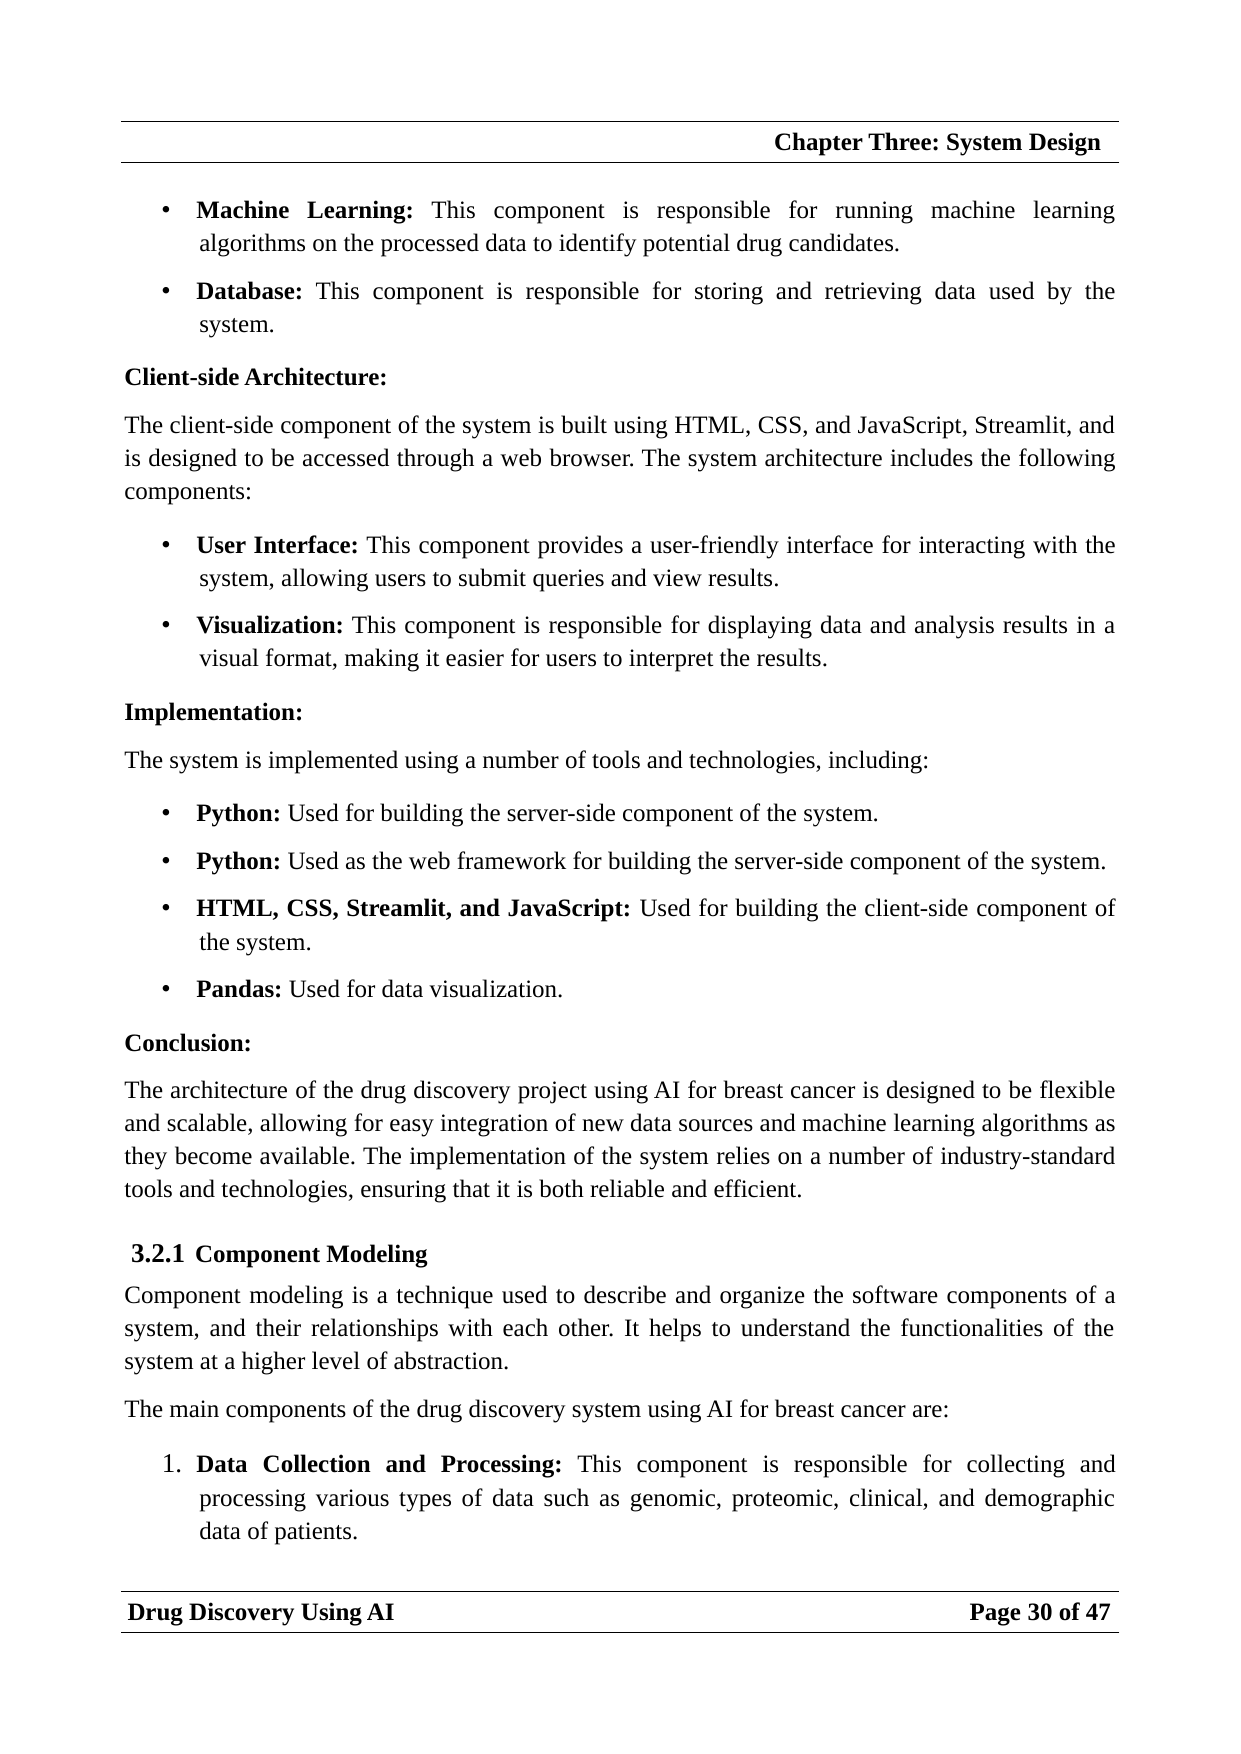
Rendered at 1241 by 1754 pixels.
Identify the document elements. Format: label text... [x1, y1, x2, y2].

text Component modeling is a technique used to describe and organize the software components of a system, and their relationships with each other. It helps to understand the functionalities of the system at a higher level of abstraction. [121, 1277, 1119, 1375]
text The system is implemented using a number of tools and technologies, including: [121, 742, 1119, 776]
text Implementation: [121, 694, 1119, 726]
list Machine Learning: This component is responsible for running machine learning algorithms on the processed data to identify potential drug candidates. [159, 192, 1119, 257]
text The main components of the drug discovery system using AI for breast cancer are: [121, 1391, 1119, 1426]
list HTML, CSS, Streamlit, and JavaScript: Used for building the client-side component of the system. [159, 891, 1119, 955]
text The client-side component of the system is built using HTML, CSS, and JavaScript, Streamlit, and is designed to be accessed through a web browser. The system architecture includes the following components: [121, 407, 1119, 508]
text Conclusion: [121, 1025, 1119, 1057]
list Data Collection and Processing: This component is responsible for collecting and processing various types of data such as genomic, proteomic, clinical, and demographic data of patients. [159, 1444, 1119, 1545]
list Python: Used as the web framework for building the server-side component of the system. [159, 843, 1119, 875]
list Visualization: This component is responsible for displaying data and analysis results in a visual format, making it easier for users to interpret the results. [159, 607, 1119, 675]
text The architecture of the drug discovery project using AI for breast cancer is designed to be flexible and scalable, allowing for easy integration of new data sources and machine learning algorithms as they become available. The implementation of the system relies on a number of industry-standard tools and technologies, ensuring that it is both reliable and efficient. [121, 1072, 1119, 1203]
list Python: Used for building the server-side component of the system. [159, 795, 1119, 827]
subtitle Component Modeling [121, 1234, 1119, 1268]
text Client-side Architecture: [121, 359, 1119, 391]
list User Interface: This component provides a user-friendly interface for interacting with the system, allowing users to submit queries and view results. [159, 527, 1119, 592]
list Pandas: Used for data visualization. [159, 971, 1119, 1006]
list Database: This component is responsible for storing and retrieving data used by the system. [159, 273, 1119, 341]
